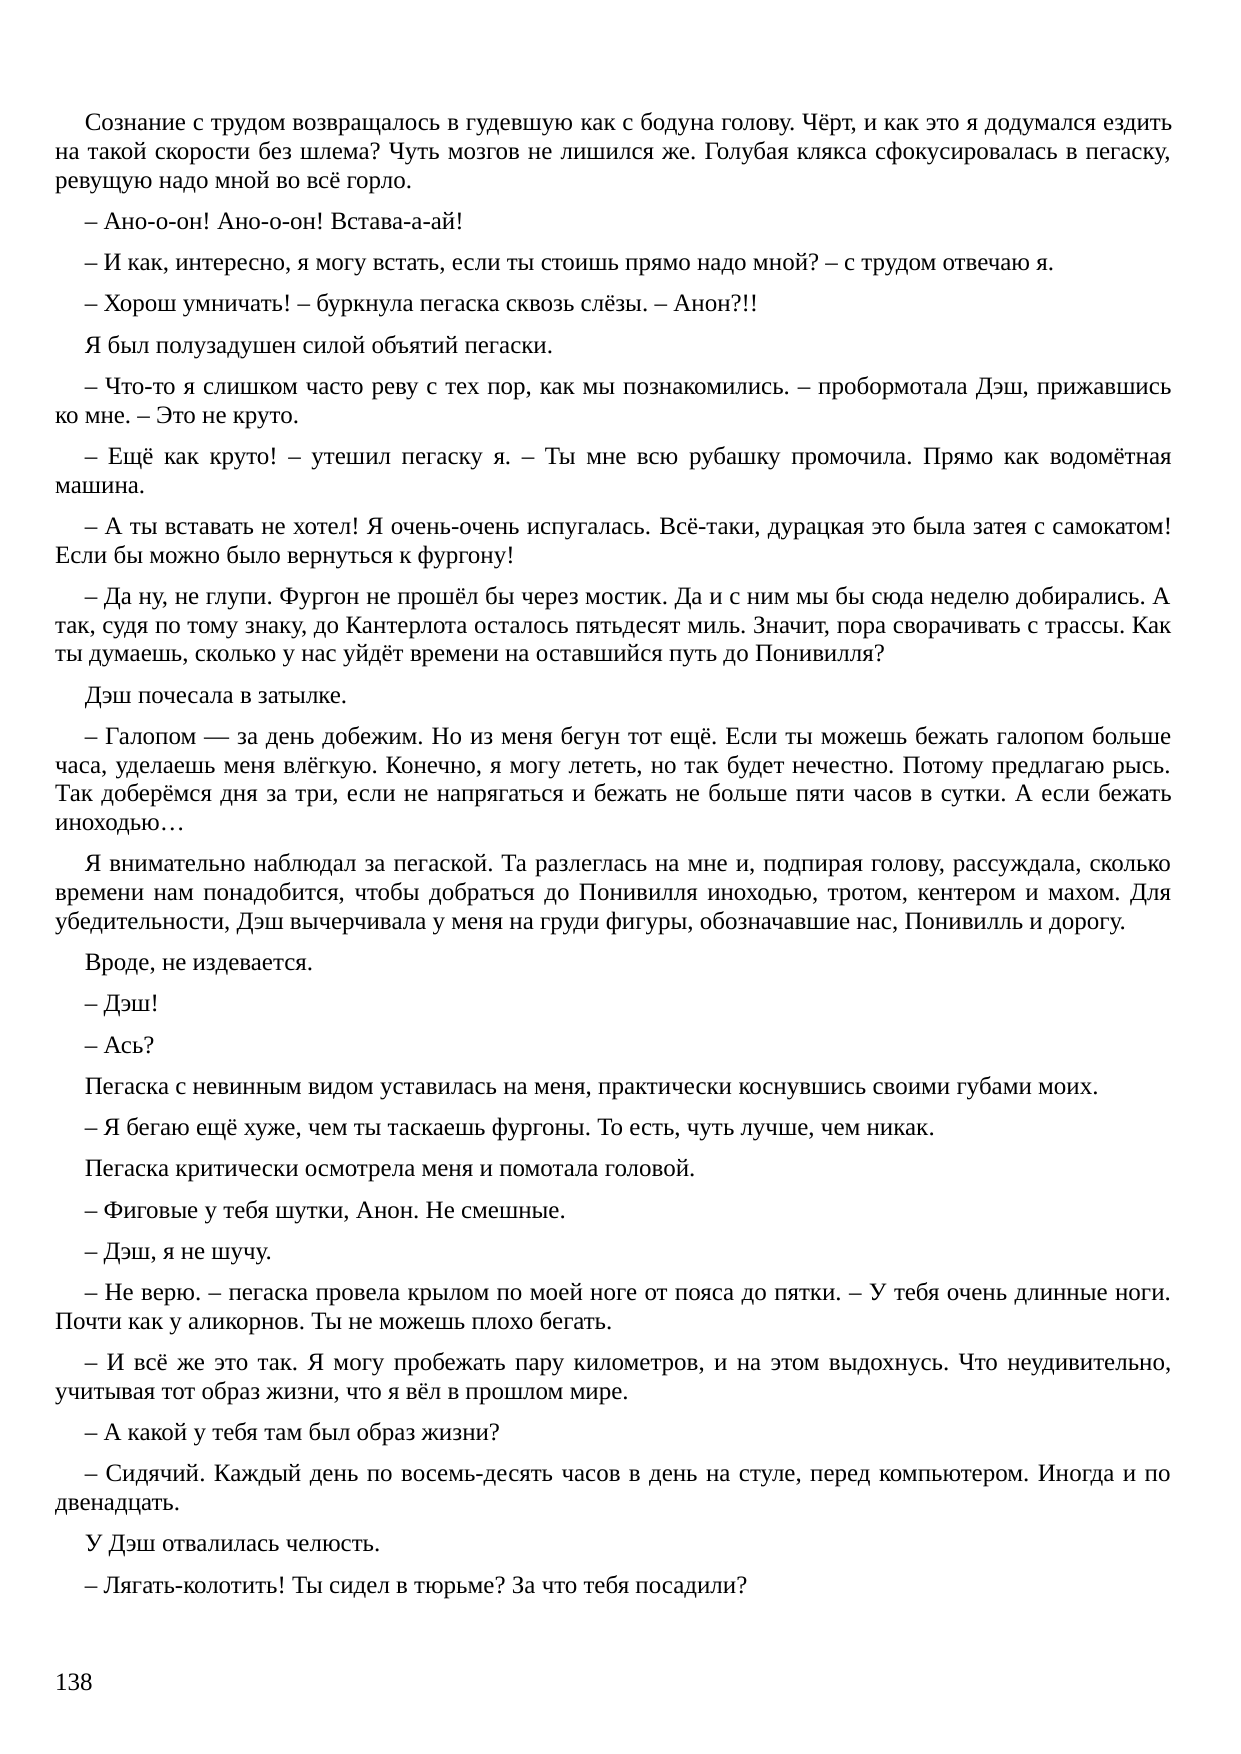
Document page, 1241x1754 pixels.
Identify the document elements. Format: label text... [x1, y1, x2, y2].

text – Ано-о-он! Ано-о-он! Встава-а-ай! [55, 206, 1173, 235]
text – Ещё как круто! – утешил пегаску я. – Ты мне всю рубашку промочила. Прямо как водомётная машина. [55, 441, 1173, 498]
text – Лягать-колотить! Ты сидел в тюрьме? За что тебя посадили? [55, 1570, 1173, 1598]
text Пегаска критически осмотрела меня и помотала головой. [55, 1153, 1173, 1182]
text – Галопом — за день добежим. Но из меня бегун тот ещё. Если ты можешь бежать галопом больше часа, уделаешь меня влёгкую. Конечно, я могу лететь, но так будет нечестно. Потому предлагаю рысь. Так доберёмся дня за три, если не напрягаться и бежать не больше пяти часов в сутки. А если бежать иноходью… [55, 721, 1173, 836]
text – Да ну, не глупи. Фургон не прошёл бы через мостик. Да и с ним мы бы сюда неделю добирались. А так, судя по тому знаку, до Кантерлота осталось пятьдесят миль. Значит, пора сворачивать с трассы. Как ты думаешь, сколько у нас уйдёт времени на оставшийся путь до Понивилля? [55, 581, 1173, 667]
text – Что-то я слишком часто реву с тех пор, как мы познакомились. – пробормотала Дэш, прижавшись ко мне. – Это не круто. [55, 371, 1173, 428]
text Вроде, не издевается. [55, 947, 1173, 976]
text Дэш почесала в затылке. [55, 680, 1173, 708]
text – Не верю. – пегаска провела крылом по моей ноге от пояса до пятки. – У тебя очень длинные ноги. Почти как у аликорнов. Ты не можешь плохо бегать. [55, 1277, 1173, 1335]
text Я был полузадушен силой объятий пегаски. [55, 330, 1173, 358]
text Сознание с трудом возвращалось в гудевшую как с бодуна голову. Чёрт, и как это я додумался ездить на такой скорости без шлема? Чуть мозгов не лишился же. Голубая клякса сфокусировалась в пегаску, ревущую надо мной во всё горло. [55, 107, 1173, 193]
text – А ты вставать не хотел! Я очень-очень испугалась. Всё-таки, дурацкая это была затея с самокатом! Если бы можно было вернуться к фургону! [55, 511, 1173, 568]
text – Ась? [55, 1030, 1173, 1058]
text – Хорош умничать! – буркнула пегаска сквозь слёзы. – Анон?!! [55, 288, 1173, 317]
text У Дэш отвалилась челюсть. [55, 1528, 1173, 1557]
text – Фиговые у тебя шутки, Анон. Не смешные. [55, 1195, 1173, 1223]
text – Дэш, я не шучу. [55, 1236, 1173, 1265]
text – Дэш! [55, 988, 1173, 1017]
text – И как, интересно, я могу встать, если ты стоишь прямо надо мной? – с трудом отвечаю я. [55, 247, 1173, 276]
text – И всё же это так. Я могу пробежать пару километров, и на этом выдохнусь. Что неудивительно, учитывая тот образ жизни, что я вёл в прошлом мире. [55, 1347, 1173, 1405]
text – Сидячий. Каждый день по восемь-десять часов в день на стуле, перед компьютером. Иногда и по двенадцать. [55, 1458, 1173, 1516]
text Я внимательно наблюдал за пегаской. Та разлеглась на мне и, подпирая голову, рассуждала, сколько времени нам понадобится, чтобы добраться до Понивилля иноходью, тротом, кентером и махом. Для убедительности, Дэш вычерчивала у меня на груди фигуры, обозначавшие нас, Понивилль и дорогу. [55, 848, 1173, 935]
text Пегаска с невинным видом уставилась на меня, практически коснувшись своими губами моих. [55, 1071, 1173, 1100]
text – А какой у тебя там был образ жизни? [55, 1417, 1173, 1446]
text – Я бегаю ещё хуже, чем ты таскаешь фургоны. То есть, чуть лучше, чем никак. [55, 1112, 1173, 1141]
